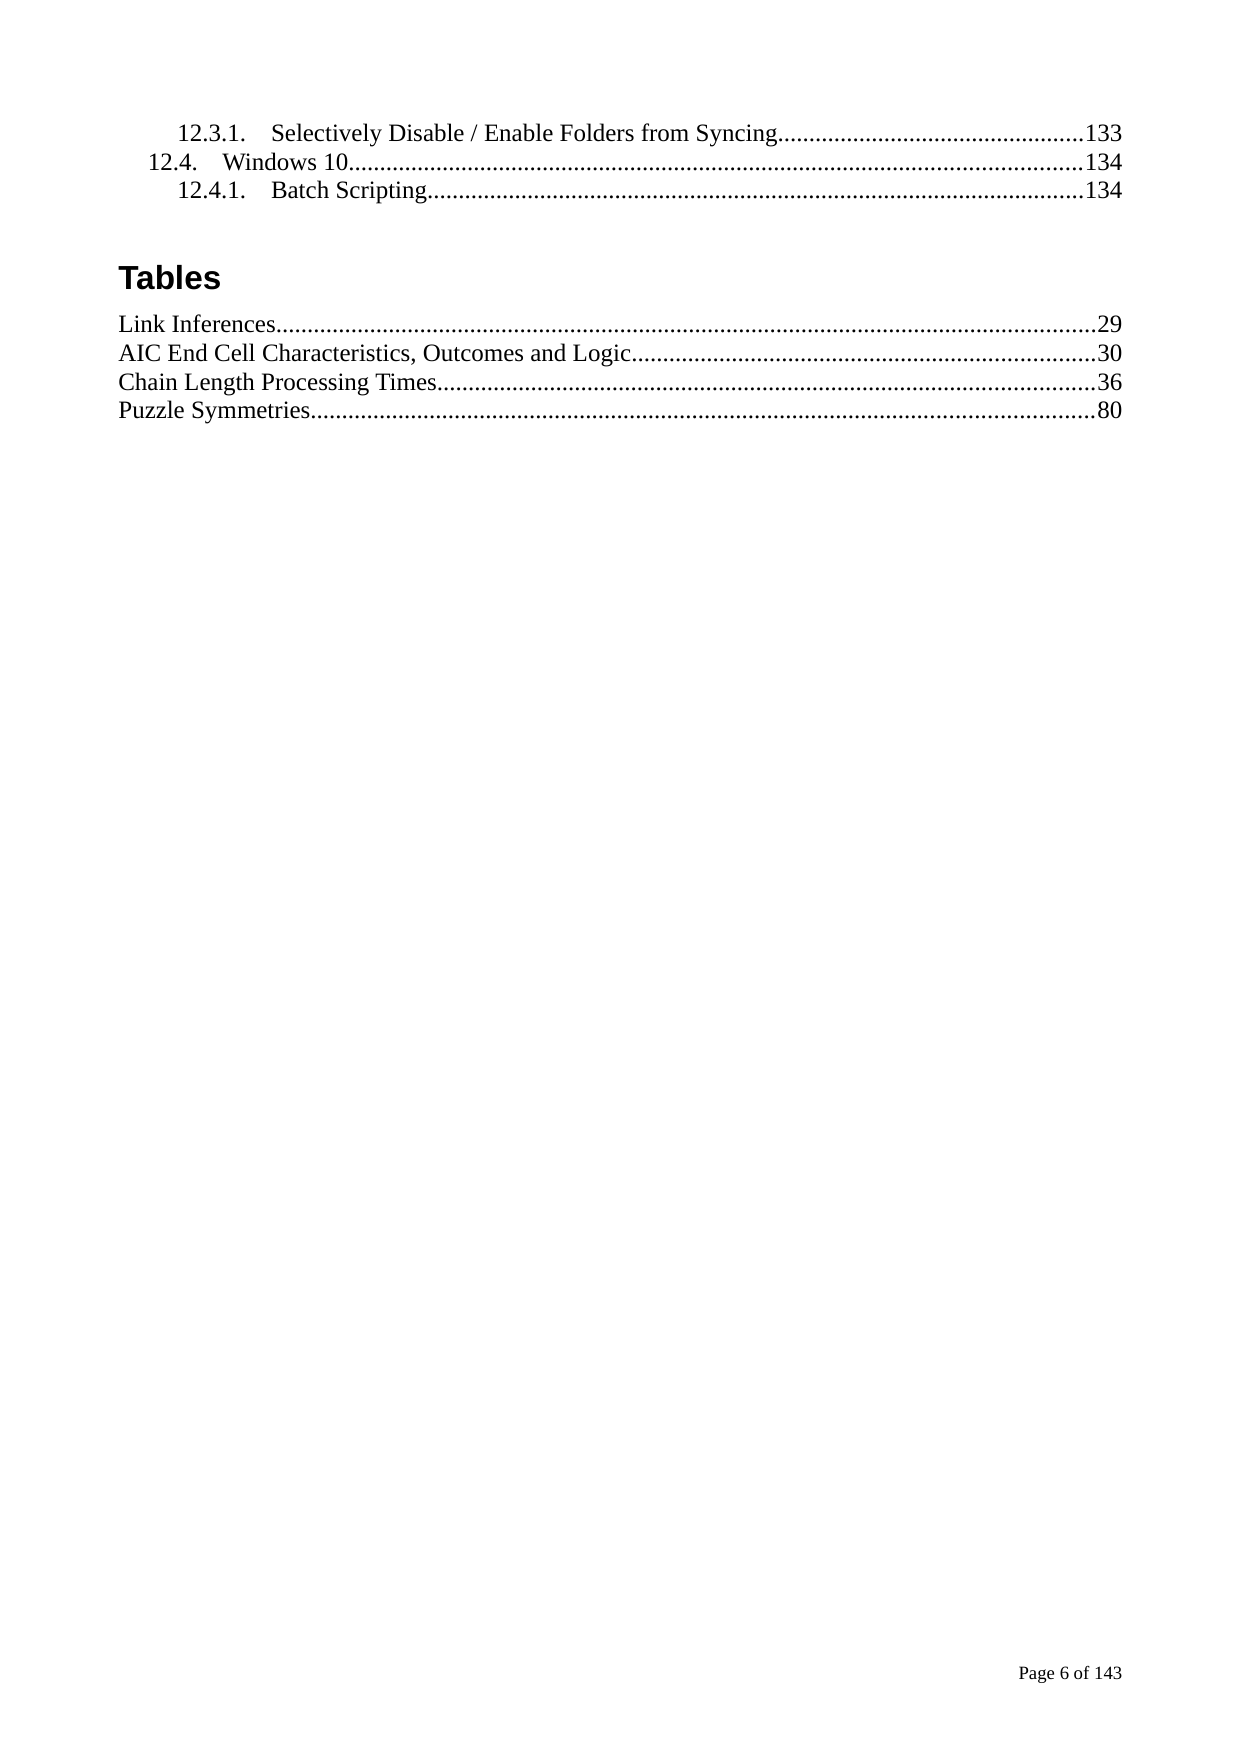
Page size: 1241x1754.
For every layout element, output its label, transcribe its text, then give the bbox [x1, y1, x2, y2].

text 12.4.1. Batch Scripting 134 [177, 176, 1122, 204]
text Link Inferences 29 [118, 309, 1122, 338]
text Puzzle Symmetries 80 [118, 395, 1122, 424]
text 12.4. Windows 10 134 [148, 147, 1122, 176]
subtitle Tables [118, 258, 1122, 297]
text Chain Length Processing Times 36 [118, 367, 1122, 395]
text AIC End Cell Characteristics, Outcomes and Logic 30 [118, 338, 1122, 367]
text 12.3.1. Selectively Disable / Enable Folders from Syncing 133 [177, 118, 1122, 147]
